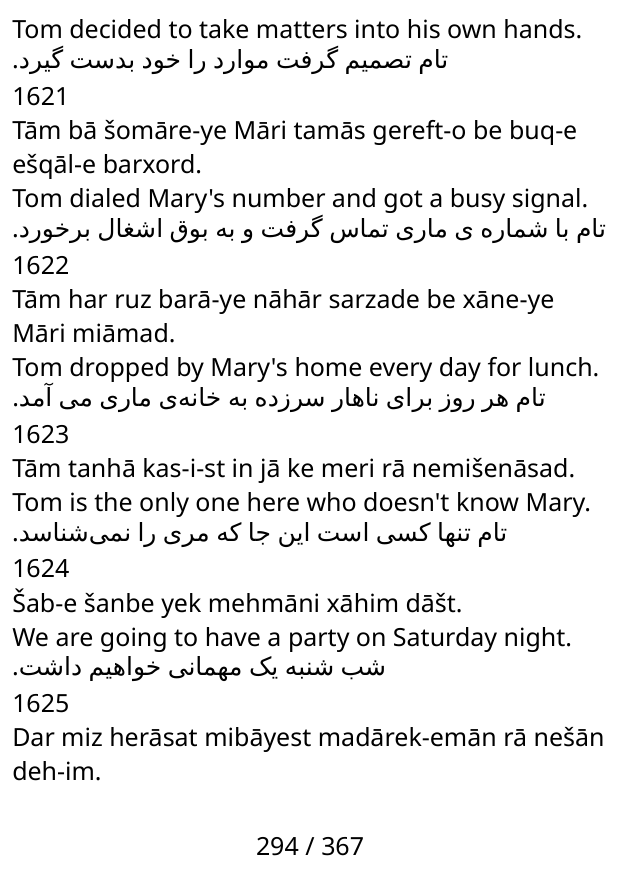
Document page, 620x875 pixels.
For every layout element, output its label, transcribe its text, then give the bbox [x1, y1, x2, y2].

text 1624 [12, 551, 607, 585]
text تام با شماره ی ماری تماس گرفت و به بوق اشغال برخورد. [12, 215, 607, 247]
text Tom is the only one here who doesn't know Mary. [12, 484, 607, 518]
text Tām tanhā kas-i-st in jā ke meri rā nemi‌šenāsad. [12, 450, 607, 484]
text Tom dialed Mary's number and got a busy signal. [12, 181, 607, 215]
text 1623 [12, 416, 607, 450]
text 1621 [12, 79, 607, 113]
text تام هر روز برای ناهار سرزده به خانه‌ی ماری می آمد. [12, 384, 607, 416]
text 1622 [12, 247, 607, 282]
text Šab-e šanbe yek mehmāni xāhim dāšt. [12, 585, 607, 619]
text Tām har ruz barā-ye nāhār sarzade be xāne‌-ye Māri mi‌āmad. [12, 282, 607, 350]
text Tom decided to take matters into his own hands. [12, 12, 607, 46]
text 1625 [12, 686, 607, 720]
text Tām bā šomāre‌-ye Māri tamās gereft-o be buq-e ešqāl-e barxord. [12, 113, 607, 181]
text We are going to have a party on Saturday night. [12, 619, 607, 653]
text شب شنبه یک مهمانی خواهیم داشت. [12, 653, 607, 686]
text Dar miz herāsat mi‌bāyest madārek-emān rā nešān deh-im. [12, 720, 607, 788]
text Tom dropped by Mary's home every day for lunch. [12, 350, 607, 384]
text تام تصمیم گرفت موارد را خود بدست گیرد. [12, 46, 607, 79]
text تام تنها کسی است این جا که مری را نمی‌شناسد. [12, 518, 607, 551]
